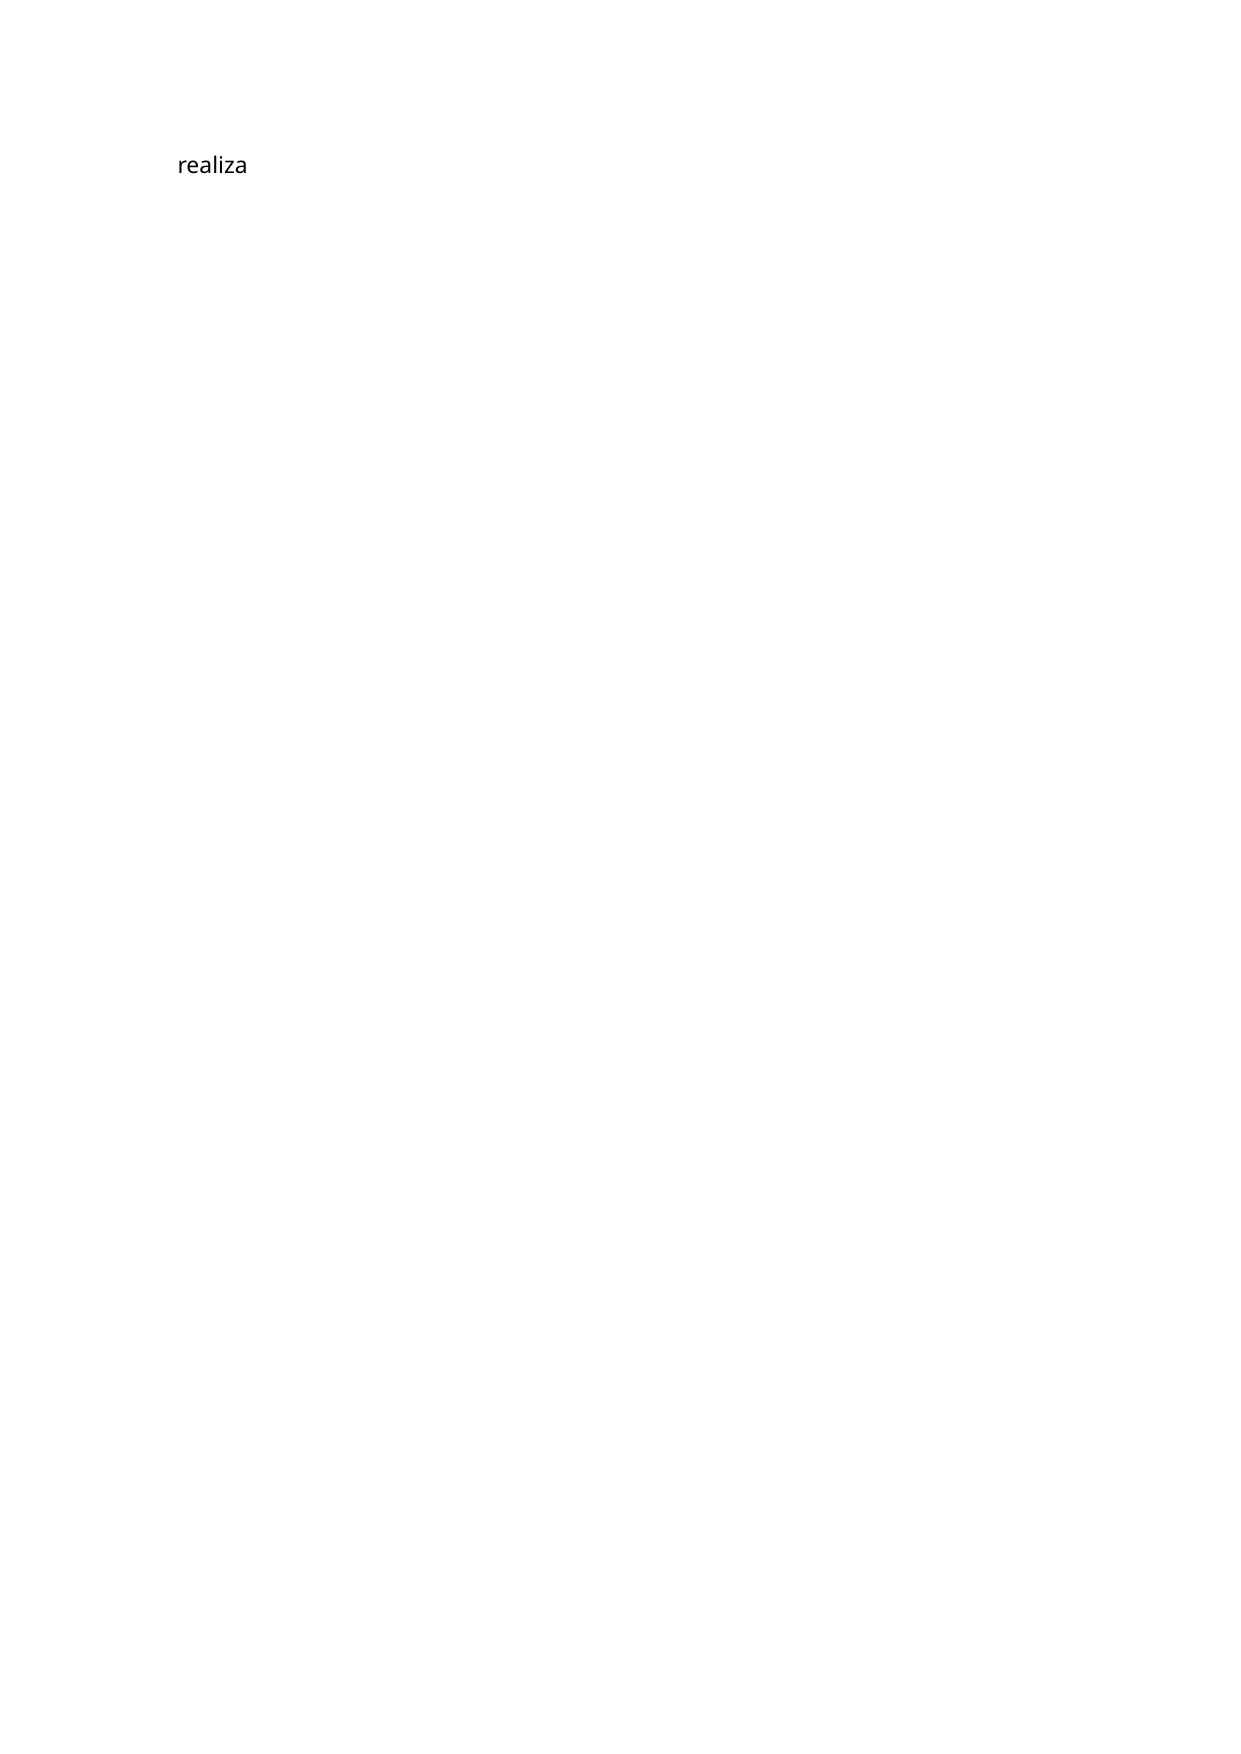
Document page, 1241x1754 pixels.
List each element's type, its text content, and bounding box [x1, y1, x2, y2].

text realiza [177, 149, 1063, 181]
